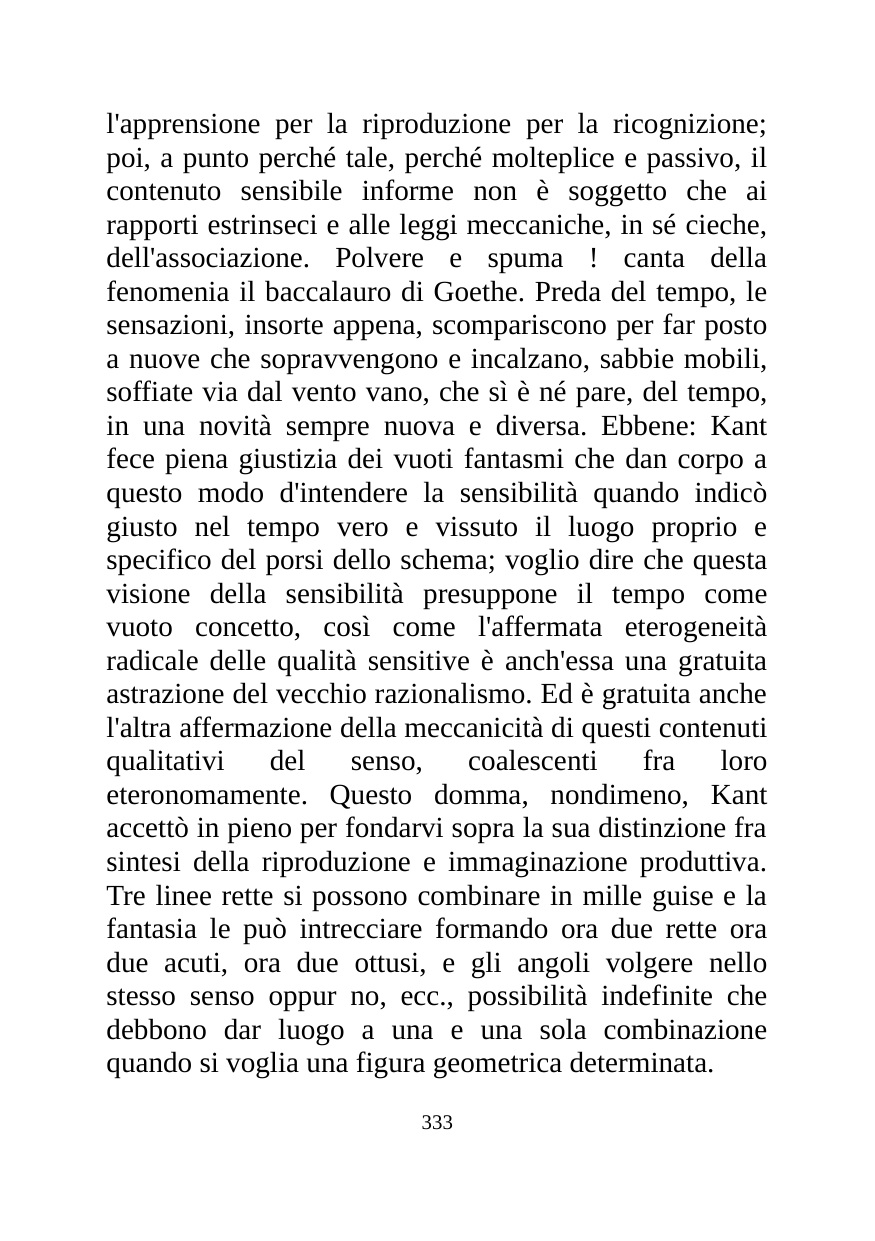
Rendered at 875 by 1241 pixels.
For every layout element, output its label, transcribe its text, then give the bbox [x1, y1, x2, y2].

text l'apprensione per la riproduzione per la ricognizione; poi, a punto perché tale, perché molteplice e passivo, il contenuto sensibile informe non è soggetto che ai rapporti estrinseci e alle leggi meccaniche, in sé cieche, dell'associazione. Polvere e spuma ! canta della fenomenia il baccalauro di Goethe. Preda del tempo, le sensazioni, insorte appena, scompariscono per far posto a nuove che sopravvengono e incalzano, sabbie mobili, soffiate via dal vento vano, che sì è né pare, del tempo, in una novità sempre nuova e diversa. Ebbene: Kant fece piena giustizia dei vuoti fantasmi che dan corpo a questo modo d'intendere la sensibilità quando indicò giusto nel tempo vero e vissuto il luogo proprio e specifico del porsi dello schema; voglio dire che questa visione della sensibilità presuppone il tempo come vuoto concetto, così come l'affermata eterogeneità radicale delle qualità sensitive è anch'essa una gratuita astrazione del vecchio razionalismo. Ed è gratuita anche l'altra affermazione della meccanicità di questi contenuti qualitativi del senso, coalescenti fra loro eteronomamente. Questo domma, nondimeno, Kant accettò in pieno per fondarvi sopra la sua distinzione fra sintesi della riproduzione e immaginazione produttiva. Tre linee rette si possono combinare in mille guise e la fantasia le può intrecciare formando ora due rette ora due acuti, ora due ottusi, e gli angoli volgere nello stesso senso oppur no, ecc., possibilità indefinite che debbono dar luogo a una e una sola combinazione quando si voglia una figura geometrica determinata. [106, 106, 768, 1079]
